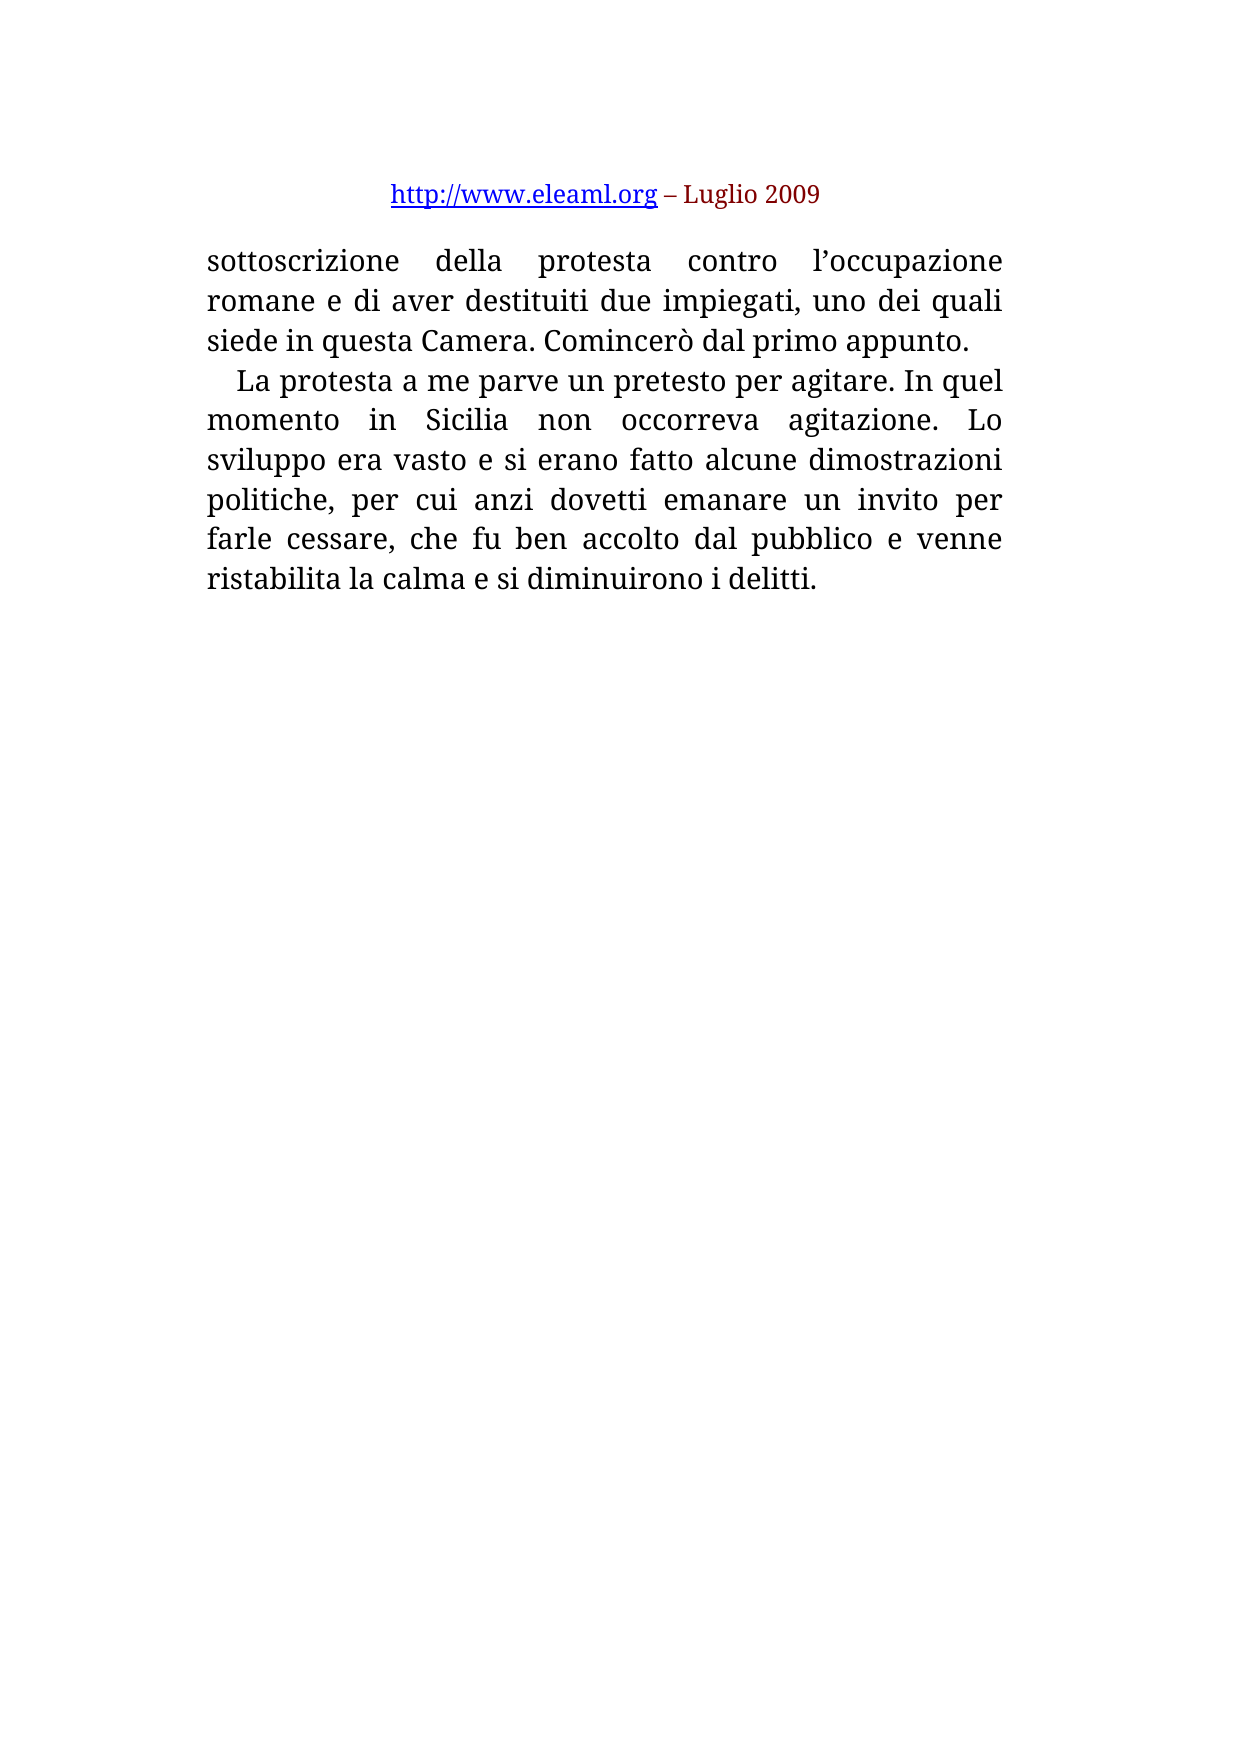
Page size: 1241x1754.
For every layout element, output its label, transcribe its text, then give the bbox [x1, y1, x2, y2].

text La protesta a me parve un pretesto per agitare. In quel momento in Sicilia non occorreva agitazione. Lo sviluppo era vasto e si erano fatto alcune dimostrazioni politiche, per cui anzi dovetti emanare un invito per farle cessare, che fu ben accolto dal pubblico e venne ristabilita la calma e si diminuirono i delitti. [207, 360, 1004, 598]
text sottoscrizione della protesta contro l’occupazione romane e di aver destituiti due impiegati, uno dei quali siede in questa Camera. Comincerò dal primo appunto. [207, 241, 1004, 360]
